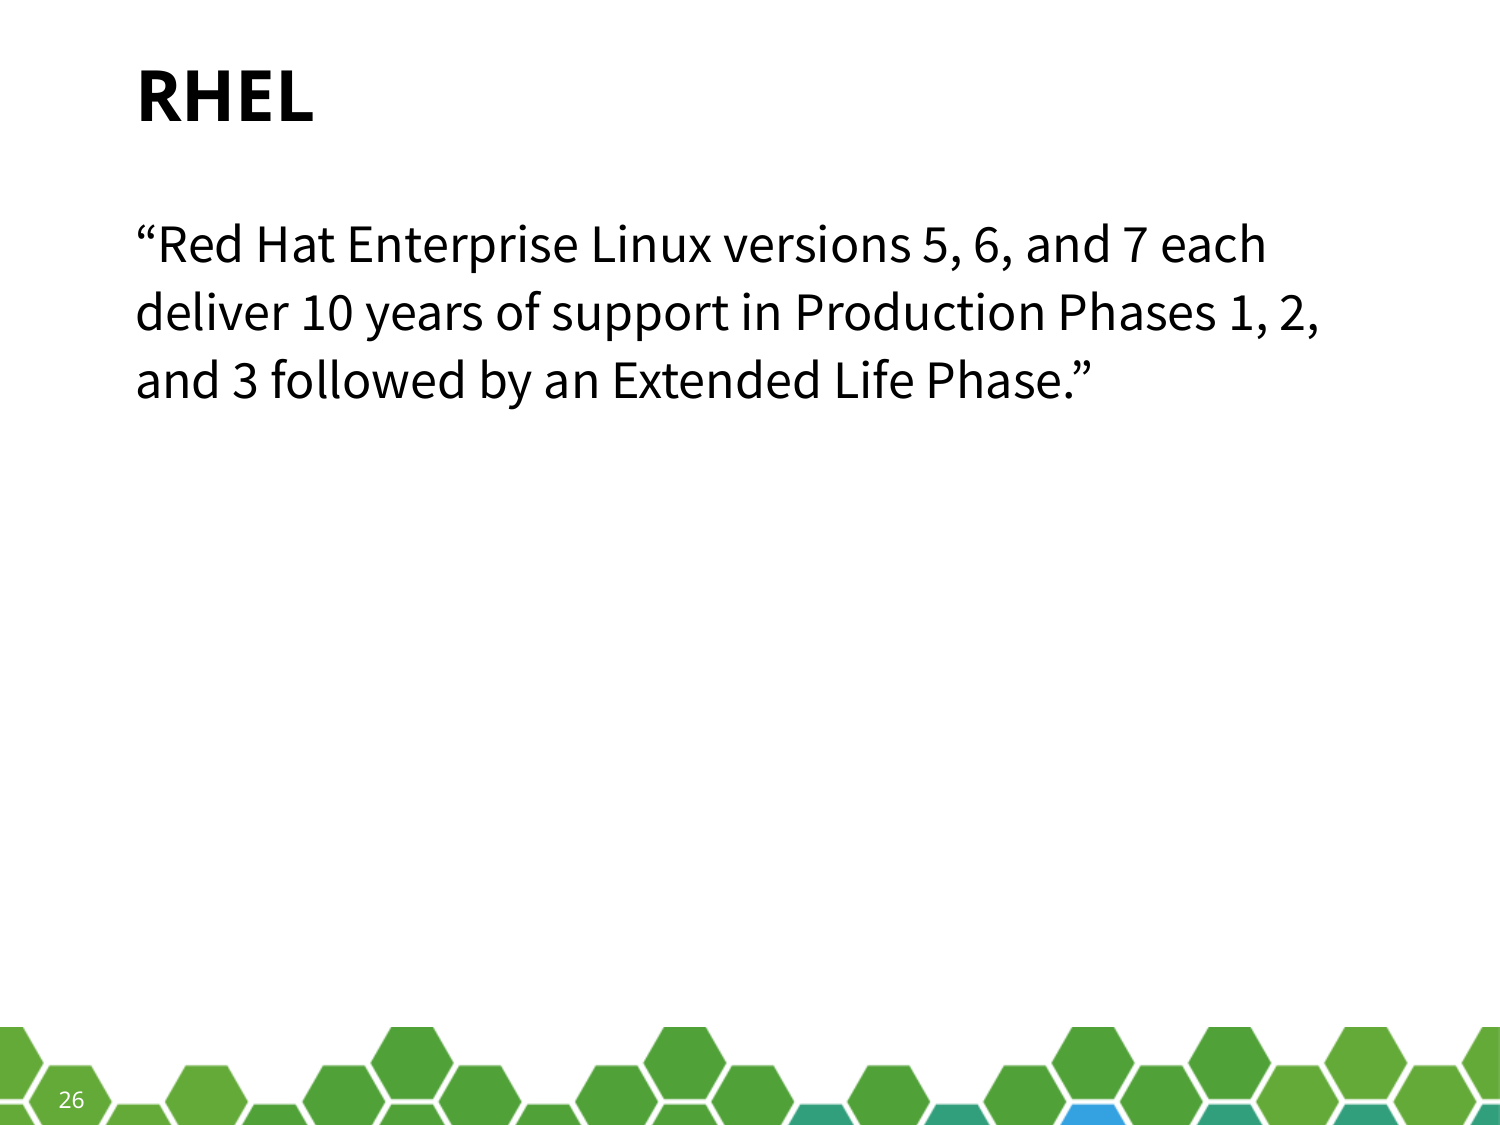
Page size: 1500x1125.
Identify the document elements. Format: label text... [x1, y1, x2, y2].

list “Red Hat Enterprise Linux versions 5, 6, and 7 each deliver 10 years of support in Production Phases 1, 2, and 3 followed by an Extended Life Phase.” [135, 208, 1372, 862]
title RHEL [135, 12, 1372, 175]
picture [0, 1027, 1500, 1125]
